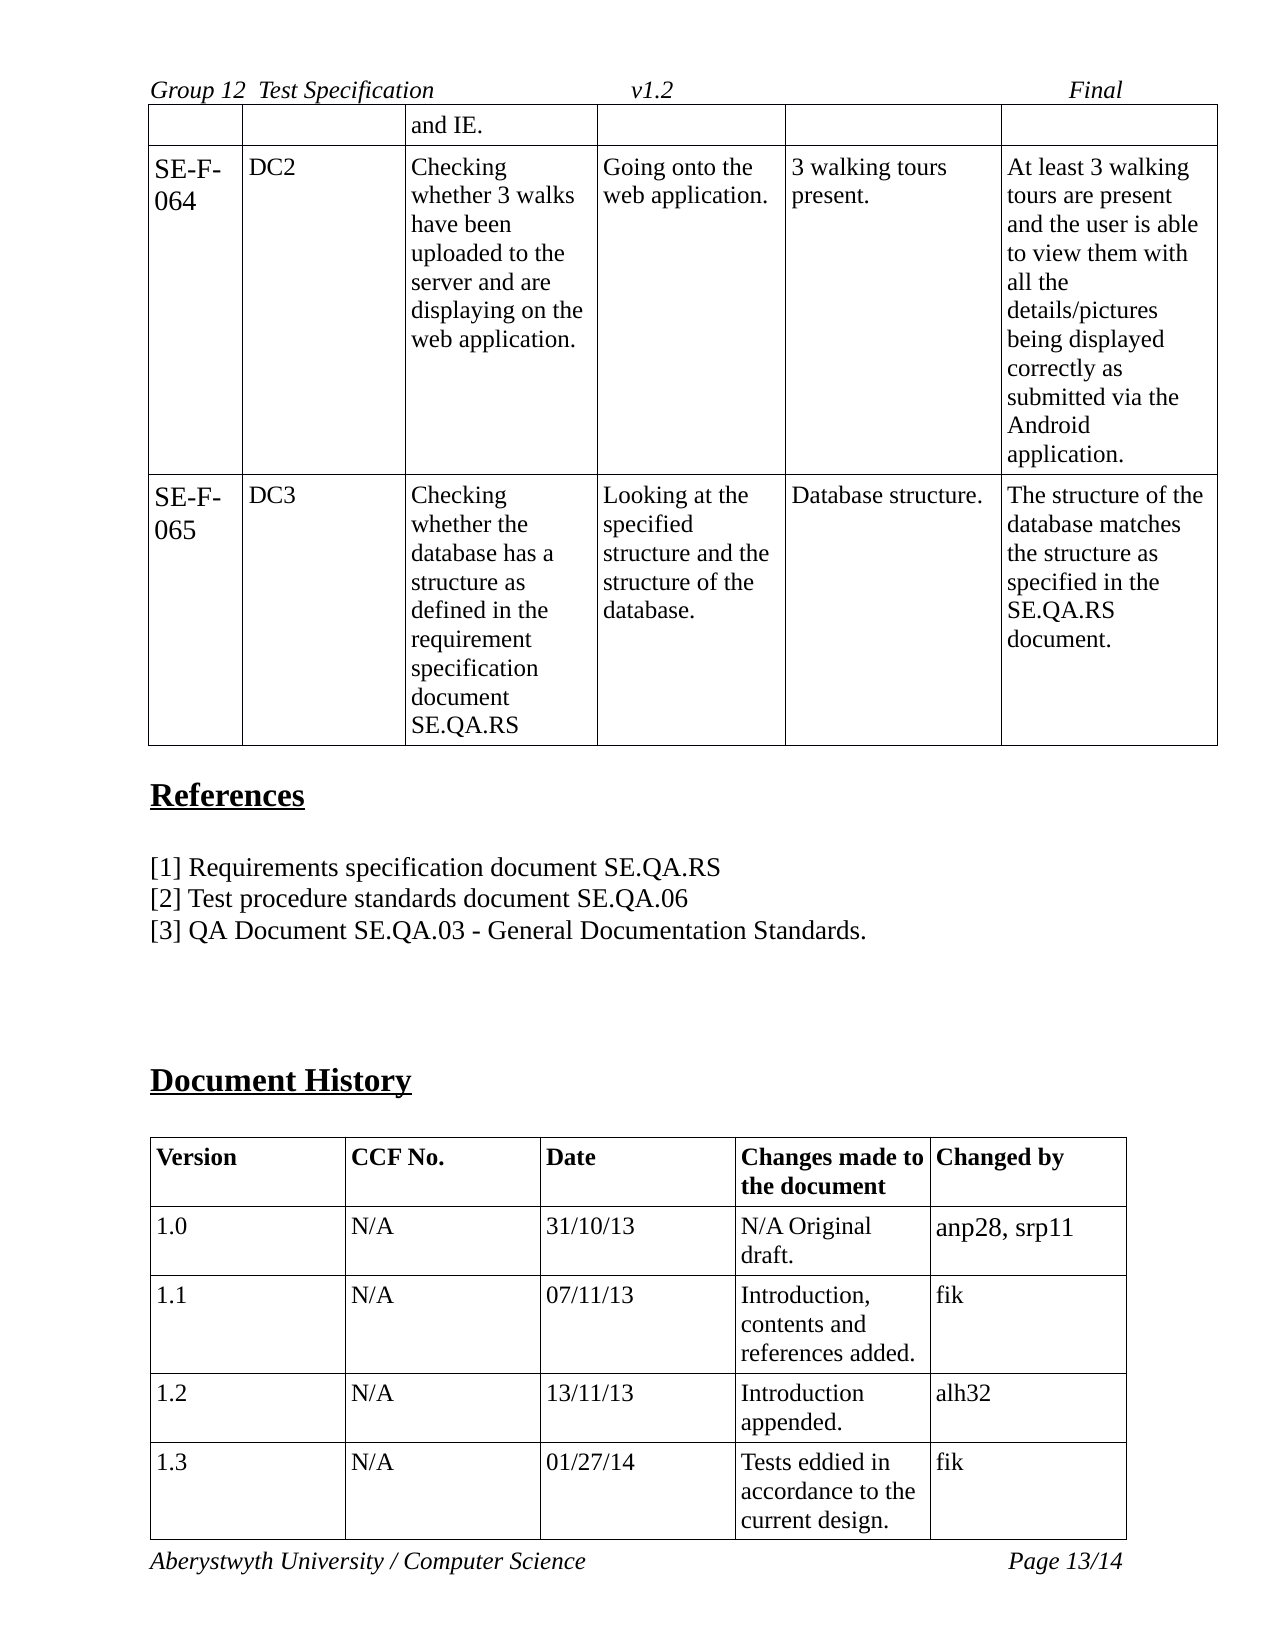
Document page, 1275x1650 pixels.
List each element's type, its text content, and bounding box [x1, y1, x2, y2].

table_cell N/A Original draft. [736, 1207, 930, 1275]
table_header Version [151, 1138, 345, 1206]
table_cell 07/11/13 [541, 1276, 735, 1372]
table_cell Checking whether 3 walks have been uploaded to the server and are displaying on the web application. [406, 146, 597, 474]
table_cell N/A [346, 1207, 540, 1275]
table_header CCF No. [346, 1138, 540, 1206]
table_cell 3 walking tours present. [786, 146, 1001, 474]
table_cell [598, 105, 785, 145]
table_cell fik [931, 1276, 1126, 1372]
table_cell N/A [346, 1374, 540, 1442]
table_header Changes made to the document [736, 1138, 930, 1206]
table_header Date [541, 1138, 735, 1206]
table_cell 27/01/14 [541, 1443, 735, 1539]
table_cell anp28, srp11 [931, 1207, 1126, 1275]
table_header Changed by [931, 1138, 1126, 1206]
text References [150, 775, 1125, 813]
table_cell Going onto the web application. [598, 146, 785, 474]
table_cell [149, 105, 242, 145]
table_cell 31/10/13 [541, 1207, 735, 1275]
table_cell 1.2 [151, 1374, 345, 1442]
table_cell 1.0 [151, 1207, 345, 1275]
text Document History [150, 1060, 1125, 1098]
table_cell [243, 105, 405, 145]
text [2] Test procedure standards document SE.QA.06 [150, 883, 1125, 914]
table_cell At least 3 walking tours are present and the user is able to view them with all the details/pictures being displayed correctly as submitted via the Android application. [1002, 146, 1217, 474]
table_cell N/A [346, 1443, 540, 1539]
table_cell Checking whether the database has a structure as defined in the requirement specification document SE.QA.RS [406, 475, 597, 745]
table_cell 13/11/13 [541, 1374, 735, 1442]
table_cell 1.3 [151, 1443, 345, 1539]
table_cell and IE. [406, 105, 597, 145]
table_cell DC2 [243, 146, 405, 474]
table_cell Looking at the specified structure and the structure of the database. [598, 475, 785, 745]
table_cell [786, 105, 1001, 145]
table_cell 1.1 [151, 1276, 345, 1372]
table_cell fik [931, 1443, 1126, 1539]
table_cell alh32 [931, 1374, 1126, 1442]
table_cell Introduction appended. [736, 1374, 930, 1442]
text [1] Requirements specification document SE.QA.RS [150, 851, 1125, 883]
table_cell SE-F-065 [149, 475, 242, 745]
table_cell SE-F-064 [149, 146, 242, 474]
table_cell [1002, 105, 1217, 145]
table_cell Database structure. [786, 475, 1001, 745]
text [3] QA Document SE.QA.03 - General Documentation Standards. [150, 914, 1125, 945]
table_cell The structure of the database matches the structure as specified in the SE.QA.RS document. [1002, 475, 1217, 745]
table_cell Tests eddied in accordance to the current design. [736, 1443, 930, 1539]
table_cell Introduction, contents and references added. [736, 1276, 930, 1372]
table_cell N/A [346, 1276, 540, 1372]
table_cell DC3 [243, 475, 405, 745]
